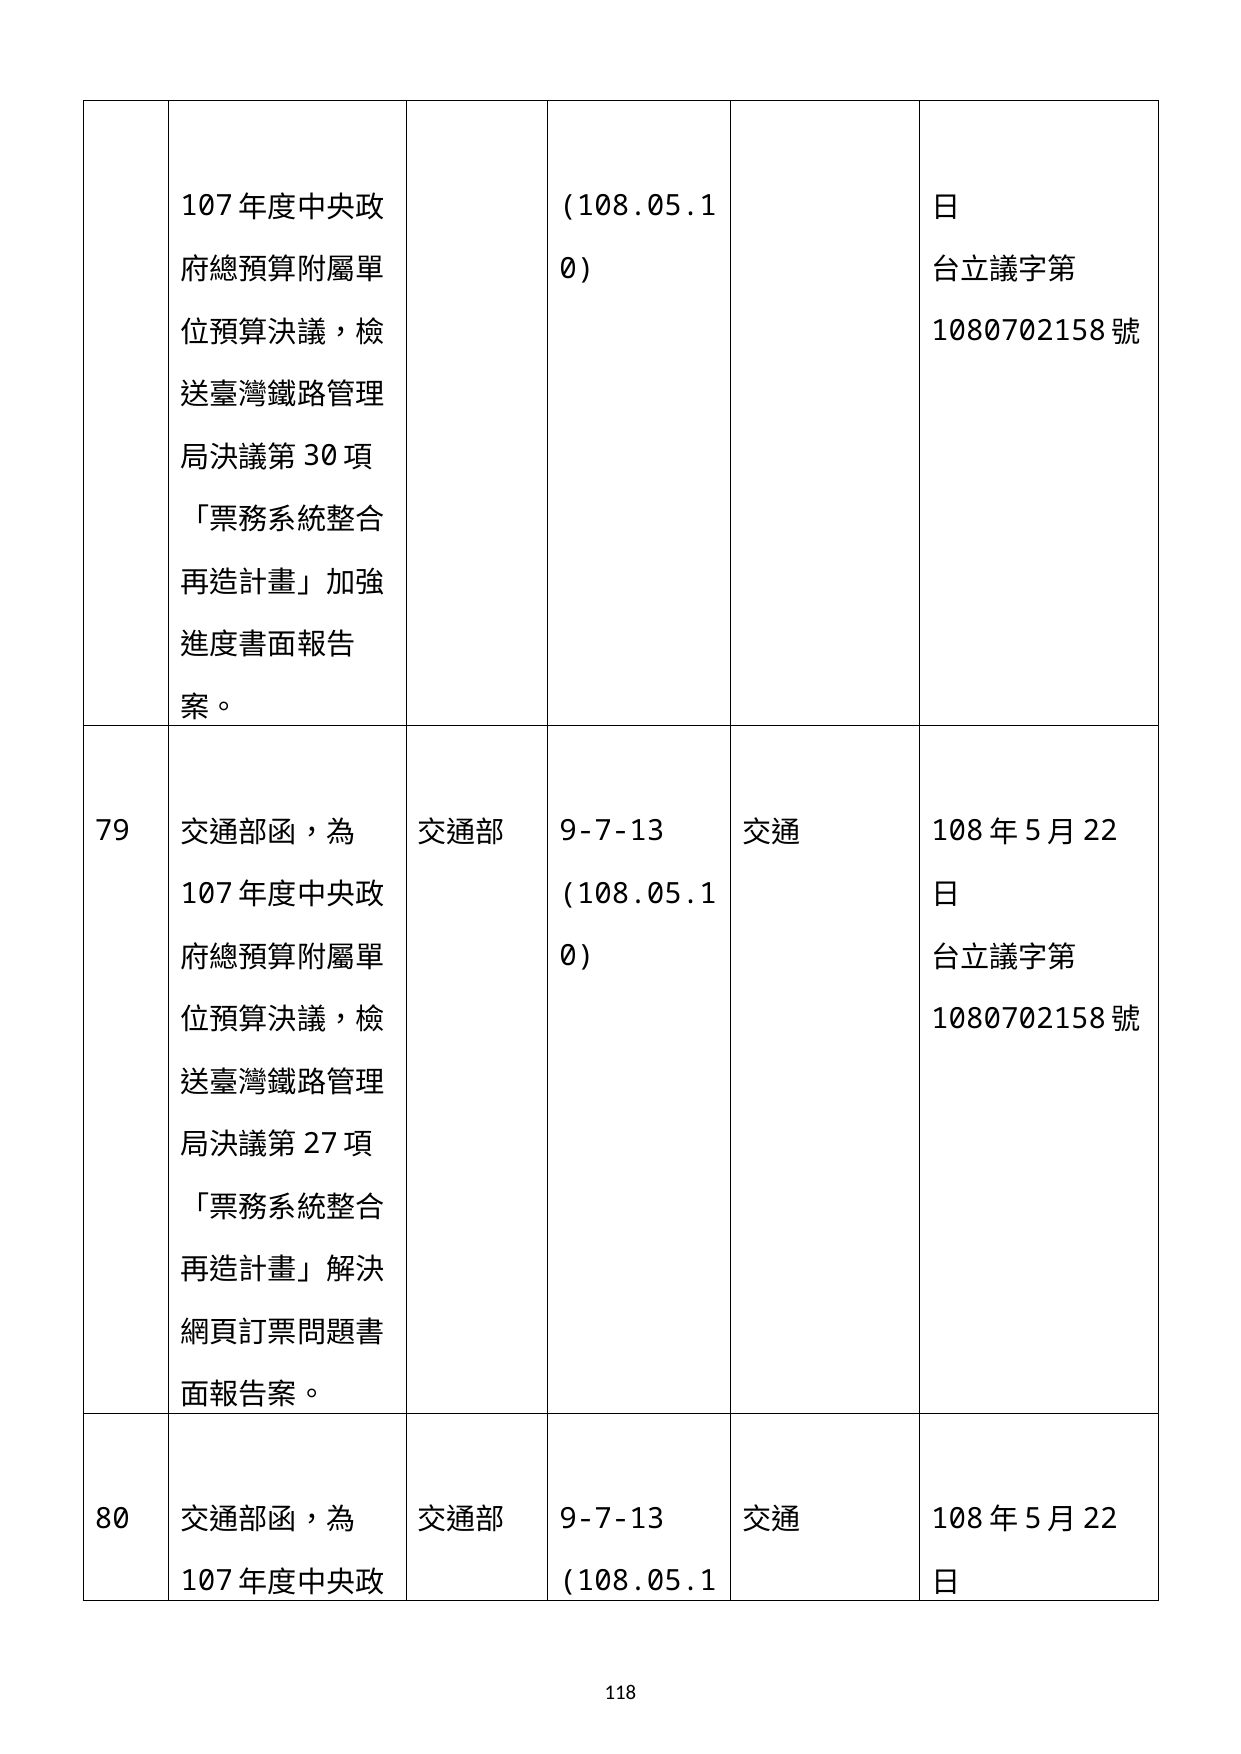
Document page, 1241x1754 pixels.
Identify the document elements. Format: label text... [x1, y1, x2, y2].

table_cell 日 台立議字第1080702158號 [920, 101, 1158, 725]
table_cell 80 [84, 1414, 168, 1600]
table_cell 交通 [731, 1414, 919, 1600]
table_cell [407, 101, 547, 725]
table_cell 交通部 [407, 726, 547, 1413]
table_cell [731, 101, 919, 725]
table_cell 交通部函，為107年度中央政府總預算附屬單位預算決議，檢送臺灣鐵路管理局決議第27項「票務系統整合再造計畫」解決網頁訂票問題書面報告案。 [169, 726, 406, 1413]
table_cell [84, 101, 168, 725]
table_cell 交通部 [407, 1414, 547, 1600]
table_cell 交通 [731, 726, 919, 1413]
table_cell 79 [84, 726, 168, 1413]
table_cell 交通部函，為107年度中央政 [169, 1414, 406, 1600]
table_cell (108.05.10) [548, 101, 730, 725]
table_cell 108年5月22日 台立議字第1080702158號 [920, 726, 1158, 1413]
table_cell 9-7-13 (108.05.1 [548, 1414, 730, 1600]
table_cell 107年度中央政府總預算附屬單位預算決議，檢送臺灣鐵路管理局決議第30項「票務系統整合再造計畫」加強進度書面報告案。 [169, 101, 406, 725]
table_cell 9-7-13 (108.05.10) [548, 726, 730, 1413]
table_cell 108年5月22日 [920, 1414, 1158, 1600]
